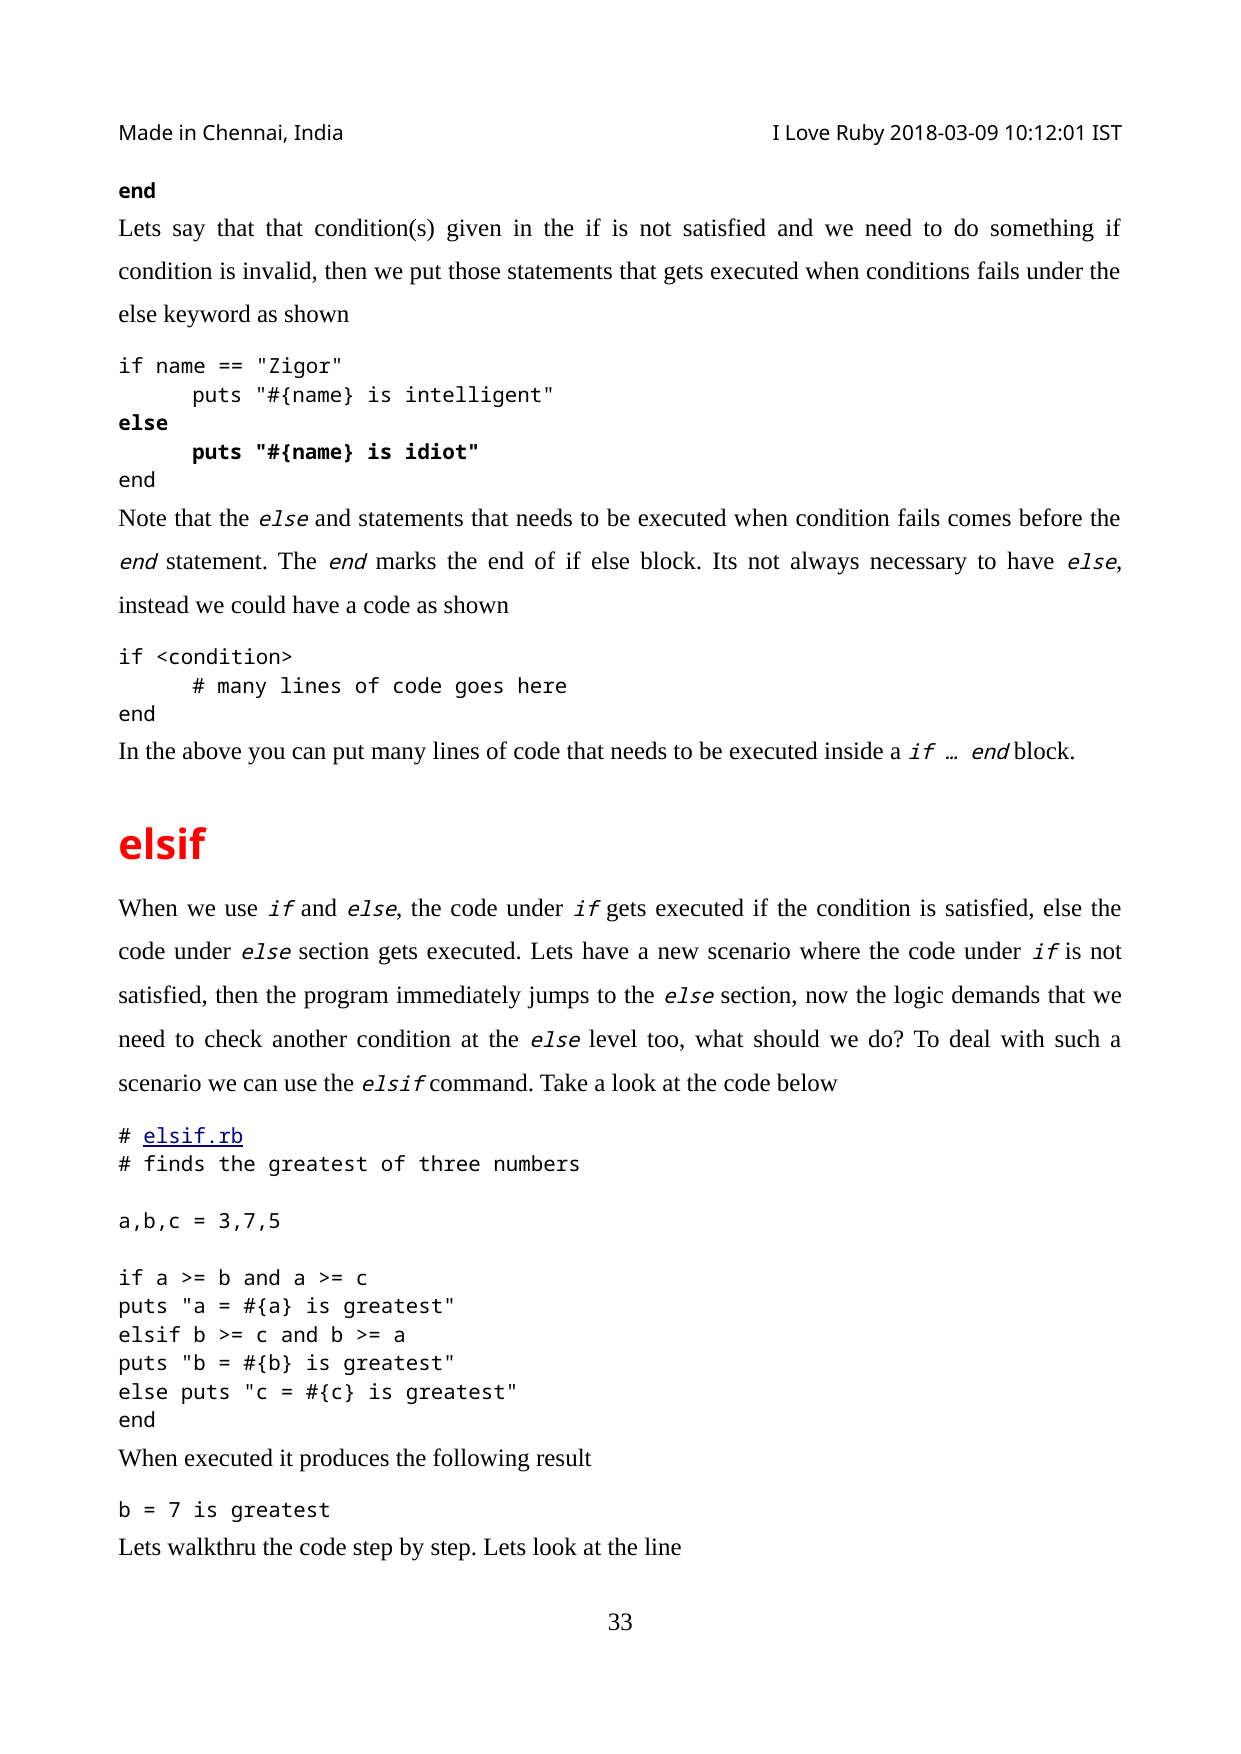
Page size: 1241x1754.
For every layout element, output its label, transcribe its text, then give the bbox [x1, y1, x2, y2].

text When executed it produces the following result [118, 1443, 1122, 1471]
text When we use if and else, the code under if gets executed if the condition is satisfied, else the code under else section gets executed. Lets have a new scenario where the code under if is not satisfied, then the program immediately jumps to the else section, now the logic demands that we need to check another condition at the else level too, what should we do? To deal with such a scenario we can use the elsif command. Take a look at the code below [118, 893, 1122, 1097]
text if a >= b and a >= c [118, 1263, 1122, 1292]
text Lets say that that condition(s) given in the if is not satisfied and we need to do something if condition is invalid, then we put those statements that gets executed when conditions fails under the else keyword as shown [118, 213, 1122, 328]
text puts "#{name} is idiot" [118, 437, 1122, 465]
text # elsif.rb [118, 1121, 1122, 1149]
text end [118, 465, 1122, 494]
text Note that the else and statements that needs to be executed when condition fails comes before the end statement. The end marks the end of if else block. Its not always necessary to have else, instead we could have a code as shown [118, 503, 1122, 619]
text else puts "c = #{c} is greatest" [118, 1377, 1122, 1405]
text # finds the greatest of three numbers [118, 1149, 1122, 1178]
text elsif b >= c and b >= a [118, 1320, 1122, 1348]
text else [118, 408, 1122, 437]
text puts "a = #{a} is greatest" [118, 1292, 1122, 1320]
text # many lines of code goes here [118, 671, 1122, 699]
text if name == "Zigor" [118, 352, 1122, 380]
text end [118, 1405, 1122, 1434]
text if <condition> [118, 642, 1122, 671]
text b = 7 is greatest [118, 1495, 1122, 1523]
text puts "b = #{b} is greatest" [118, 1348, 1122, 1377]
text puts "#{name} is intelligent" [118, 380, 1122, 408]
text end [118, 176, 1122, 204]
subtitle elsif [118, 814, 1122, 871]
text In the above you can put many lines of code that needs to be executed inside a if … end block. [118, 736, 1122, 766]
text Lets walkthru the code step by step. Lets look at the line [118, 1532, 1122, 1561]
text end [118, 699, 1122, 728]
text a,b,c = 3,7,5 [118, 1206, 1122, 1235]
